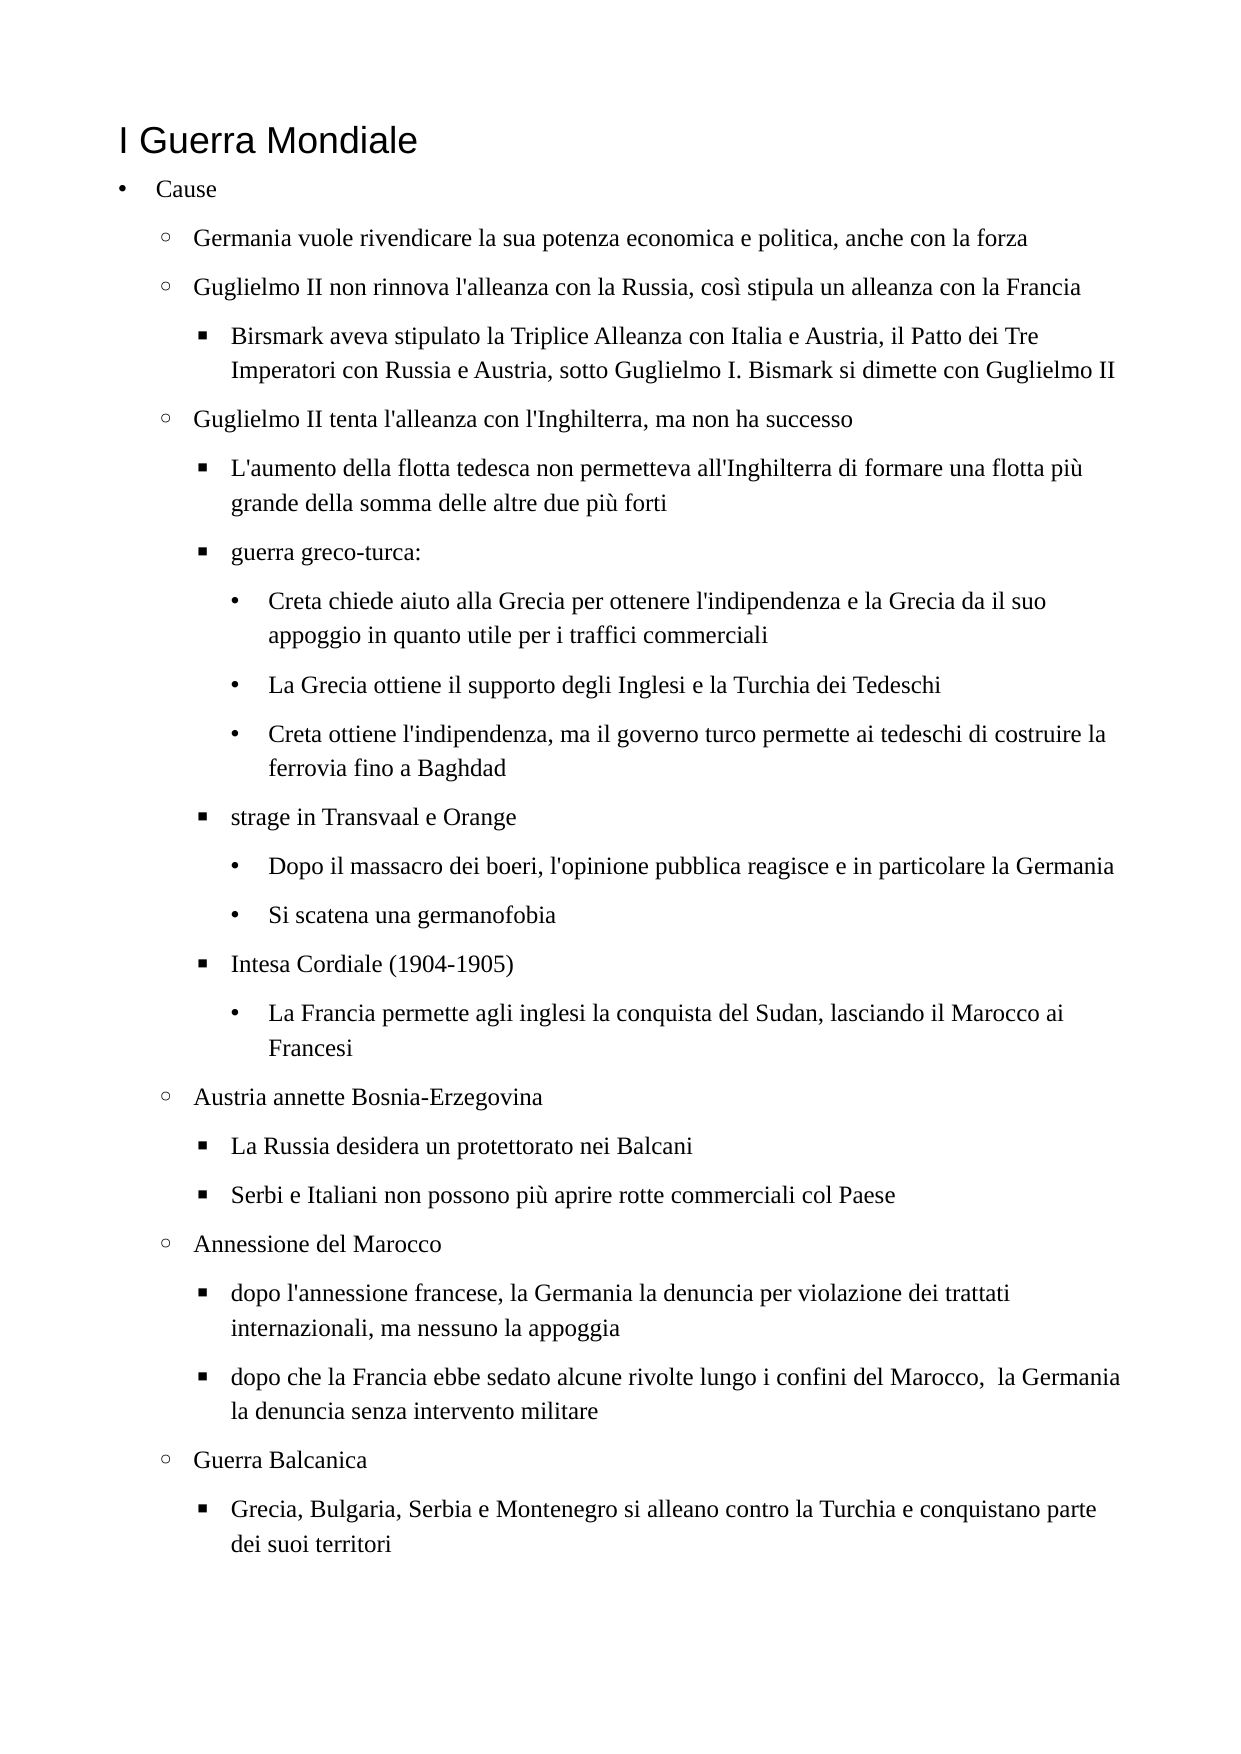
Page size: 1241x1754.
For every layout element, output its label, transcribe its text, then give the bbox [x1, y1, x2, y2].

list La Francia permette agli inglesi la conquista del Sudan, lasciando il Marocco ai Francesi [231, 998, 1122, 1062]
list Grecia, Bulgaria, Serbia e Montenegro si alleano contro la Turchia e conquistano parte dei suoi territori [193, 1494, 1122, 1558]
list L'aumento della flotta tedesca non permetteva all'Inghilterra di formare una flotta più grande della somma delle altre due più forti [193, 453, 1122, 517]
list dopo che la Francia ebbe sedato alcune rivolte lungo i confini del Marocco, la Germania la denuncia senza intervento militare [193, 1362, 1122, 1425]
list guerra greco-turca: [193, 537, 1122, 566]
list Guglielmo II non rinnova l'alleanza con la Russia, così stipula un alleanza con la Francia [156, 272, 1122, 301]
list Serbi e Italiani non possono più aprire rotte commerciali col Paese [193, 1180, 1122, 1209]
list Germania vuole rivendicare la sua potenza economica e politica, anche con la forza [156, 223, 1122, 252]
list Si scatena una germanofobia [231, 900, 1122, 929]
list Dopo il massacro dei boeri, l'opinione pubblica reagisce e in particolare la Germania [231, 851, 1122, 880]
list La Grecia ottiene il supporto degli Inglesi e la Turchia dei Tedeschi [231, 670, 1122, 698]
list Birsmark aveva stipulato la Triplice Alleanza con Italia e Austria, il Patto dei Tre Imperatori con Russia e Austria, sotto Guglielmo I. Bismark si dimette con Guglielmo II [193, 321, 1122, 384]
list Cause [118, 174, 1122, 202]
list Austria annette Bosnia-Erzegovina [156, 1082, 1122, 1111]
list Creta ottiene l'indipendenza, ma il governo turco permette ai tedeschi di costruire la ferrovia fino a Baghdad [231, 719, 1122, 782]
subtitle I Guerra Mondiale [118, 118, 1122, 161]
list strage in Transvaal e Orange [193, 802, 1122, 831]
list Annessione del Marocco [156, 1229, 1122, 1258]
list La Russia desidera un protettorato nei Balcani [193, 1131, 1122, 1160]
list dopo l'annessione francese, la Germania la denuncia per violazione dei trattati internazionali, ma nessuno la appoggia [193, 1278, 1122, 1342]
list Guglielmo II tenta l'alleanza con l'Inghilterra, ma non ha successo [156, 404, 1122, 433]
list Creta chiede aiuto alla Grecia per ottenere l'indipendenza e la Grecia da il suo appoggio in quanto utile per i traffici commerciali [231, 586, 1122, 649]
list Intesa Cordiale (1904-1905) [193, 949, 1122, 978]
list Guerra Balcanica [156, 1445, 1122, 1474]
